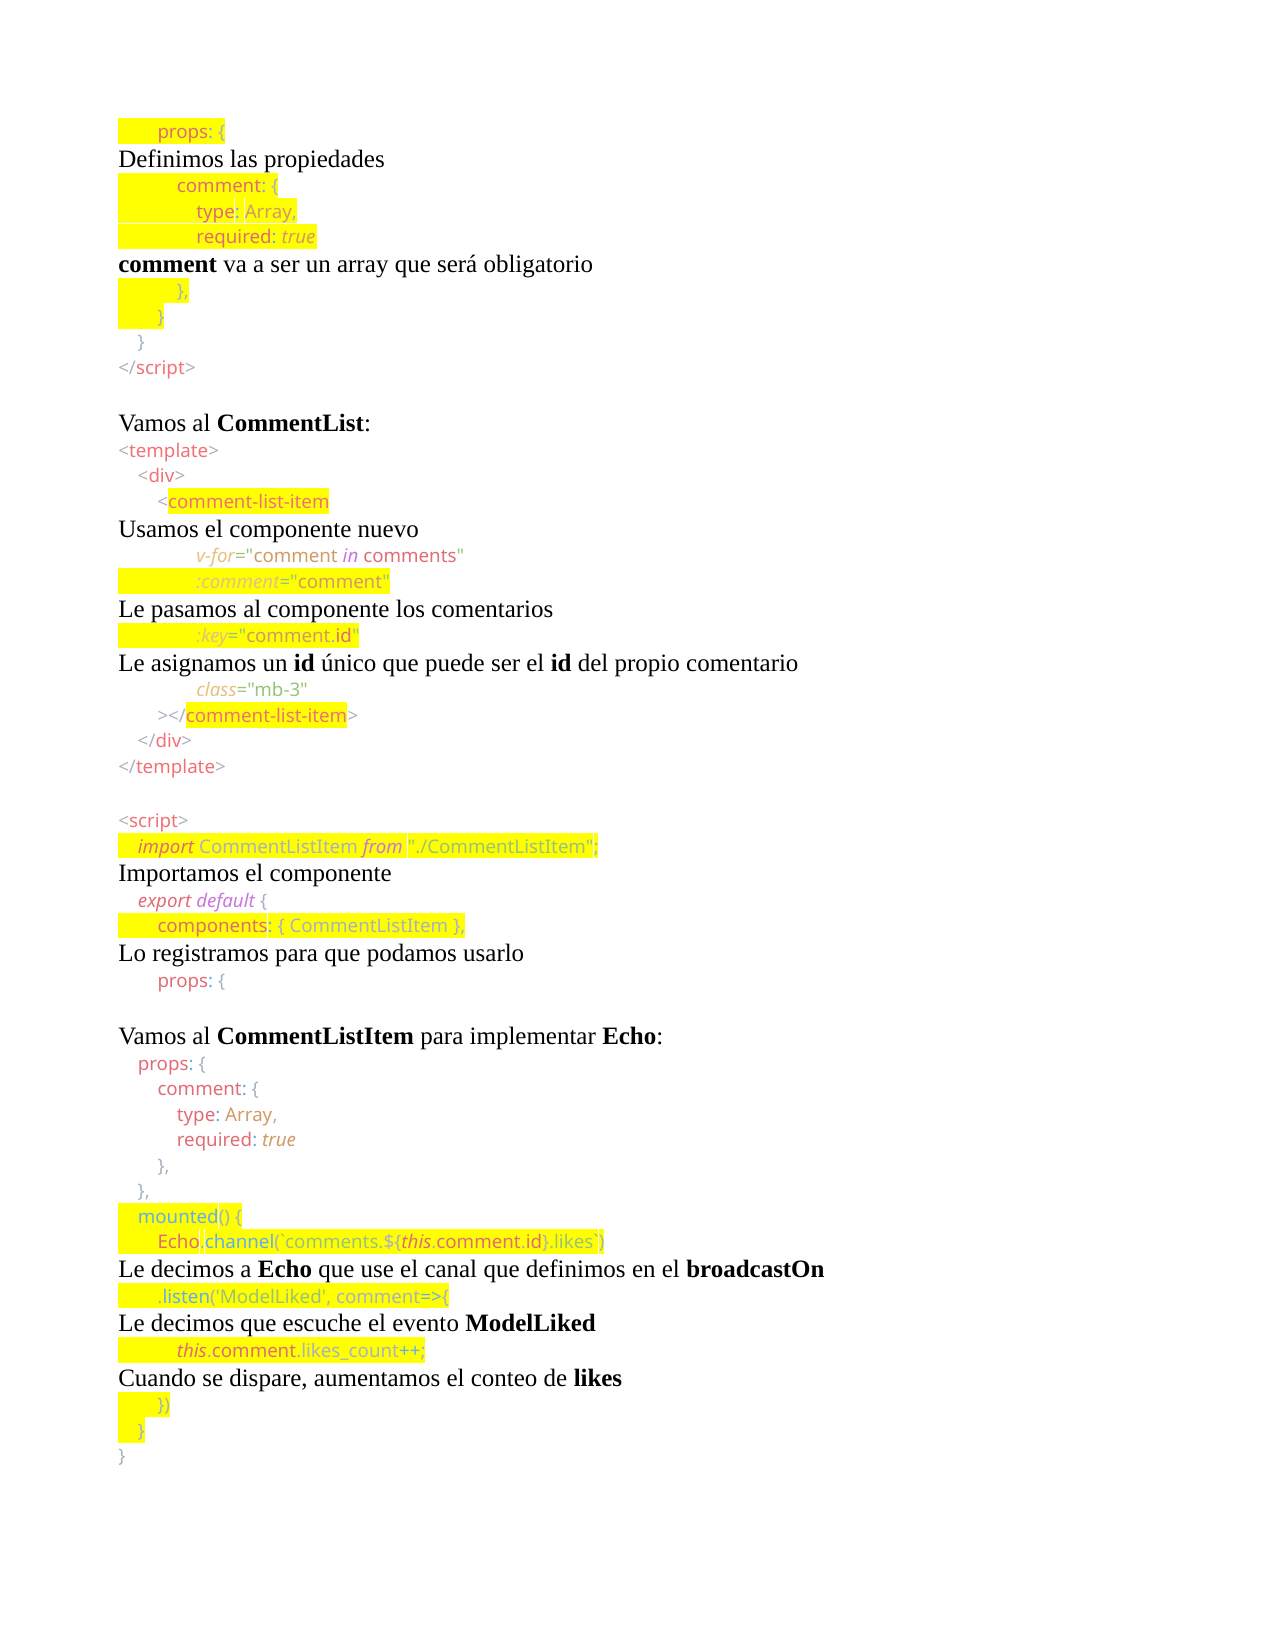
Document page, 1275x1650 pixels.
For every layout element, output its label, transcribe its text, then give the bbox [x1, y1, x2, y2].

text v-for="comment in comments" :comment="comment" Le pasamos al componente los comentarios [118, 543, 1157, 622]
text <template> <div> <comment-list-item Usamos el componente nuevo [118, 437, 1157, 543]
text }) } } [118, 1392, 1157, 1468]
text comment: { type: Array, required: true comment va a ser un array que será obligatorio [118, 172, 1157, 278]
text Vamos al CommentList: [118, 408, 1157, 437]
text props: { Definimos las propiedades [118, 118, 1157, 172]
text props: { [118, 967, 1157, 993]
text :key="comment.id" Le asignamos un id único que puede ser el id del propio comentario [118, 622, 1157, 677]
text }, } } </script> [118, 278, 1157, 380]
text props: { comment: { type: Array, required: true }, }, mounted() { Echo.channel(`comments.${this.comment.id}.likes`) Le decimos a Echo que use el canal que definimos en el broadcastOn [118, 1050, 1157, 1283]
text .listen('ModelLiked', comment=>{ Le decimos que escuche el evento ModelLiked [118, 1283, 1157, 1337]
text this.comment.likes_count++; Cuando se dispare, aumentamos el conteo de likes [118, 1337, 1157, 1392]
text class="mb-3" ></comment-list-item> </div> </template> <script> import CommentListItem from "./CommentListItem"; Importamos el componente export default { components: { CommentListItem }, Lo registramos para que podamos usarlo [118, 677, 1157, 967]
text Vamos al CommentListItem para implementar Echo: [118, 1021, 1157, 1050]
